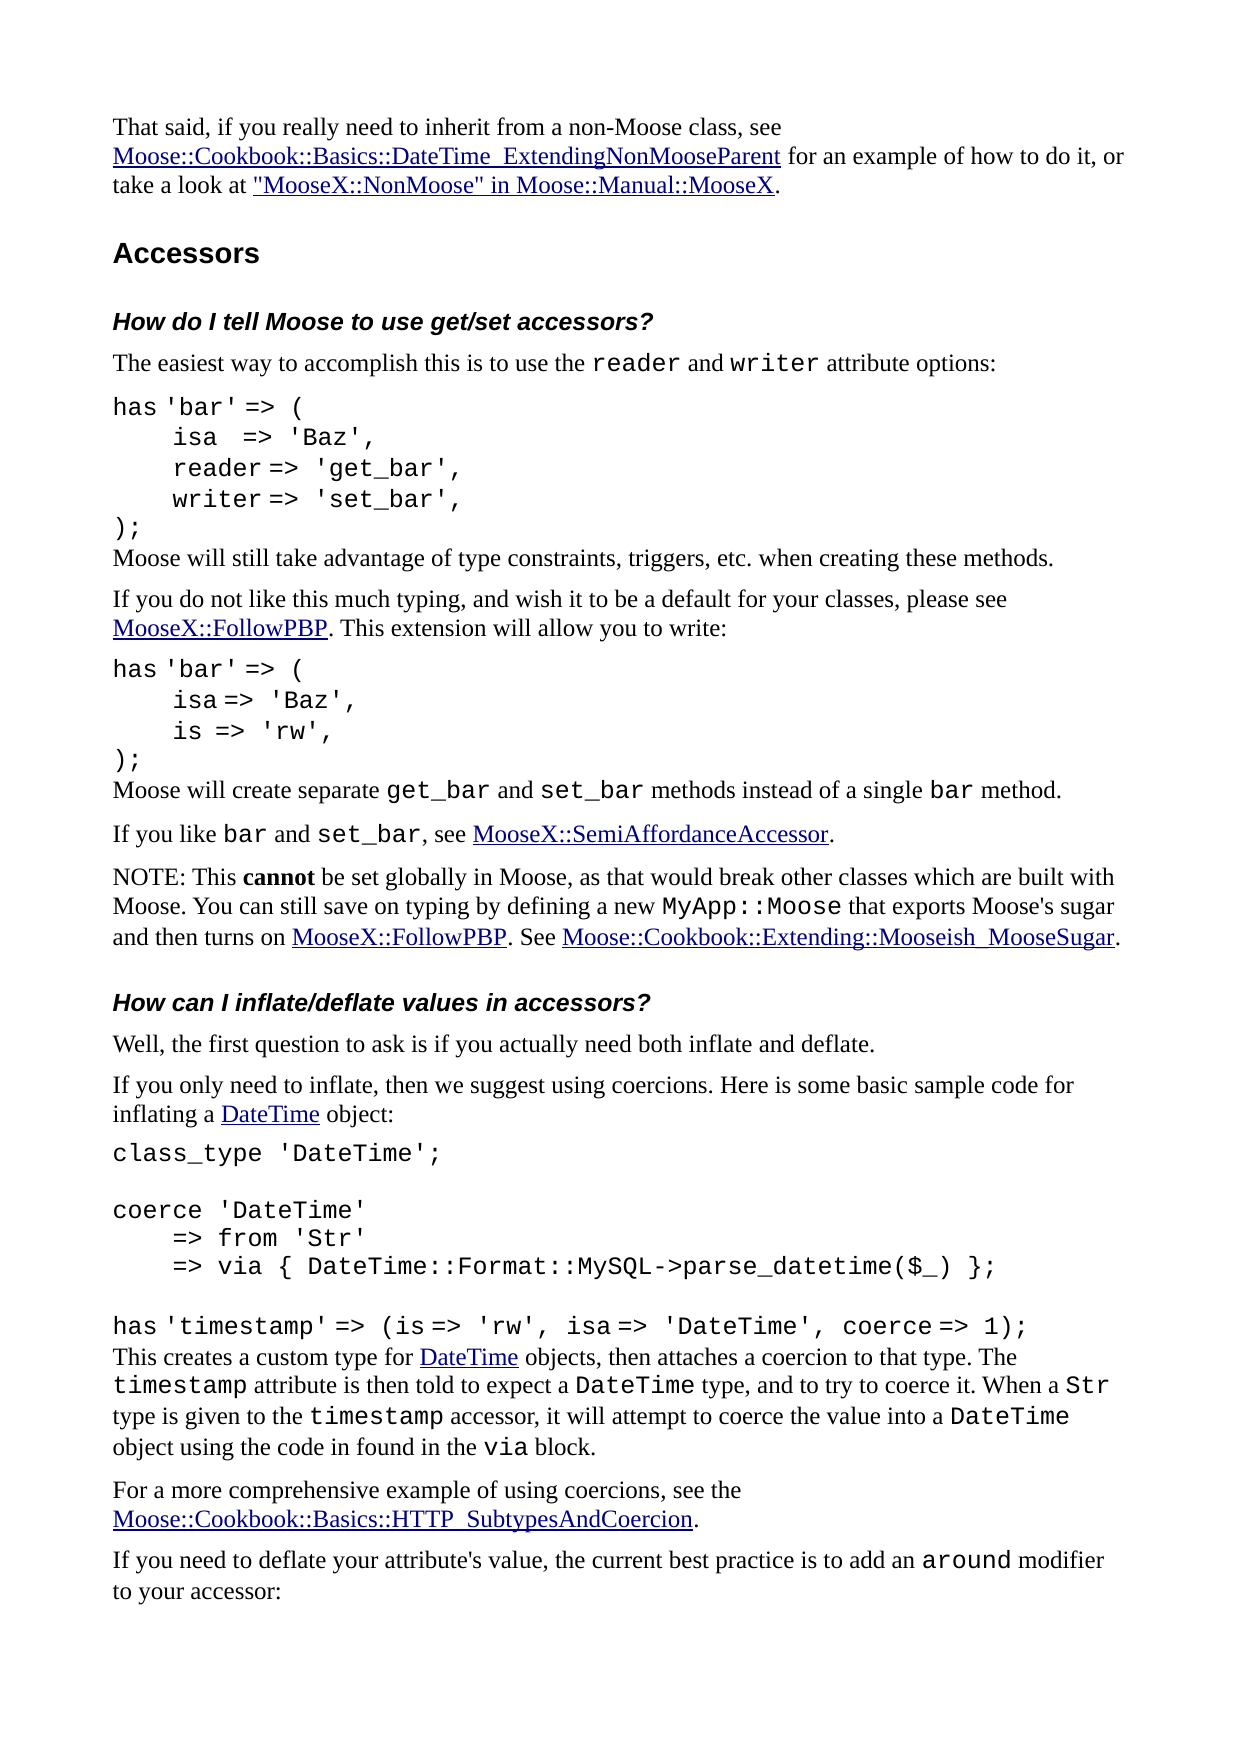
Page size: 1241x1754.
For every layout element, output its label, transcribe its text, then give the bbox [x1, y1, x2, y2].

subtitle How do I tell Moose to use get/set accessors? [112, 307, 1128, 336]
text This creates a custom type for DateTime objects, then attaches a coercion to that type. The timestamp attribute is then told to expect a DateTime type, and to try to coerce it. When a Str type is given to the timestamp accessor, it will attempt to coerce the value into a DateTime object using the code in found in the via block. [112, 1342, 1128, 1463]
text Moose will create separate get_bar and set_bar methods instead of a single bar method. [112, 775, 1128, 806]
subtitle How can I inflate/deflate values in accessors? [112, 988, 1128, 1016]
text If you do not like this much typing, and wish it to be a default for your classes, please see MooseX::FollowPBP. This extension will allow you to write: [112, 584, 1128, 642]
text If you like bar and set_bar, see MooseX::SemiAffordanceAccessor. [112, 819, 1128, 849]
text If you need to deflate your attribute's value, the current best practice is to add an around modifier to your accessor: [112, 1546, 1128, 1605]
text Moose will still take advantage of type constraints, triggers, etc. when creating these methods. [112, 543, 1128, 572]
table_header class_type 'DateTime'; coerce 'DateTime' => from 'Str' => via { DateTime::Format::MySQL->parse_datetime($_) }; has 'timestamp' => (is => 'rw', isa => 'DateTime', coerce => 1); [113, 1140, 1038, 1342]
text Well, the first question to ask is if you actually need both inflate and deflate. [112, 1029, 1128, 1058]
text That said, if you really need to inherit from a non-Moose class, see Moose::Cookbook::Basics::DateTime_ExtendingNonMooseParent for an example of how to do it, or take a look at "MooseX::NonMoose" in Moose::Manual::MooseX. [112, 112, 1128, 199]
table_header has 'bar' => ( isa => 'Baz', reader => 'get_bar', writer => 'set_bar', ); [113, 392, 471, 543]
text If you only need to inflate, then we suggest using coercions. Here is some basic sample code for inflating a DateTime object: [112, 1070, 1128, 1128]
subtitle Accessors [112, 236, 1128, 270]
table_header has 'bar' => ( isa => 'Baz', is => 'rw', ); [113, 655, 365, 775]
text NOTE: This cannot be set globally in Moose, as that would break other classes which are built with Moose. You can still save on typing by defining a new MyApp::Moose that exports Moose's sugar and then turns on MooseX::FollowPBP. See Moose::Cookbook::Extending::Mooseish_MooseSugar. [112, 862, 1128, 950]
text The easiest way to accomplish this is to use the reader and writer attribute options: [112, 348, 1128, 379]
text For a more comprehensive example of using coercions, see the Moose::Cookbook::Basics::HTTP_SubtypesAndCoercion. [112, 1476, 1128, 1533]
